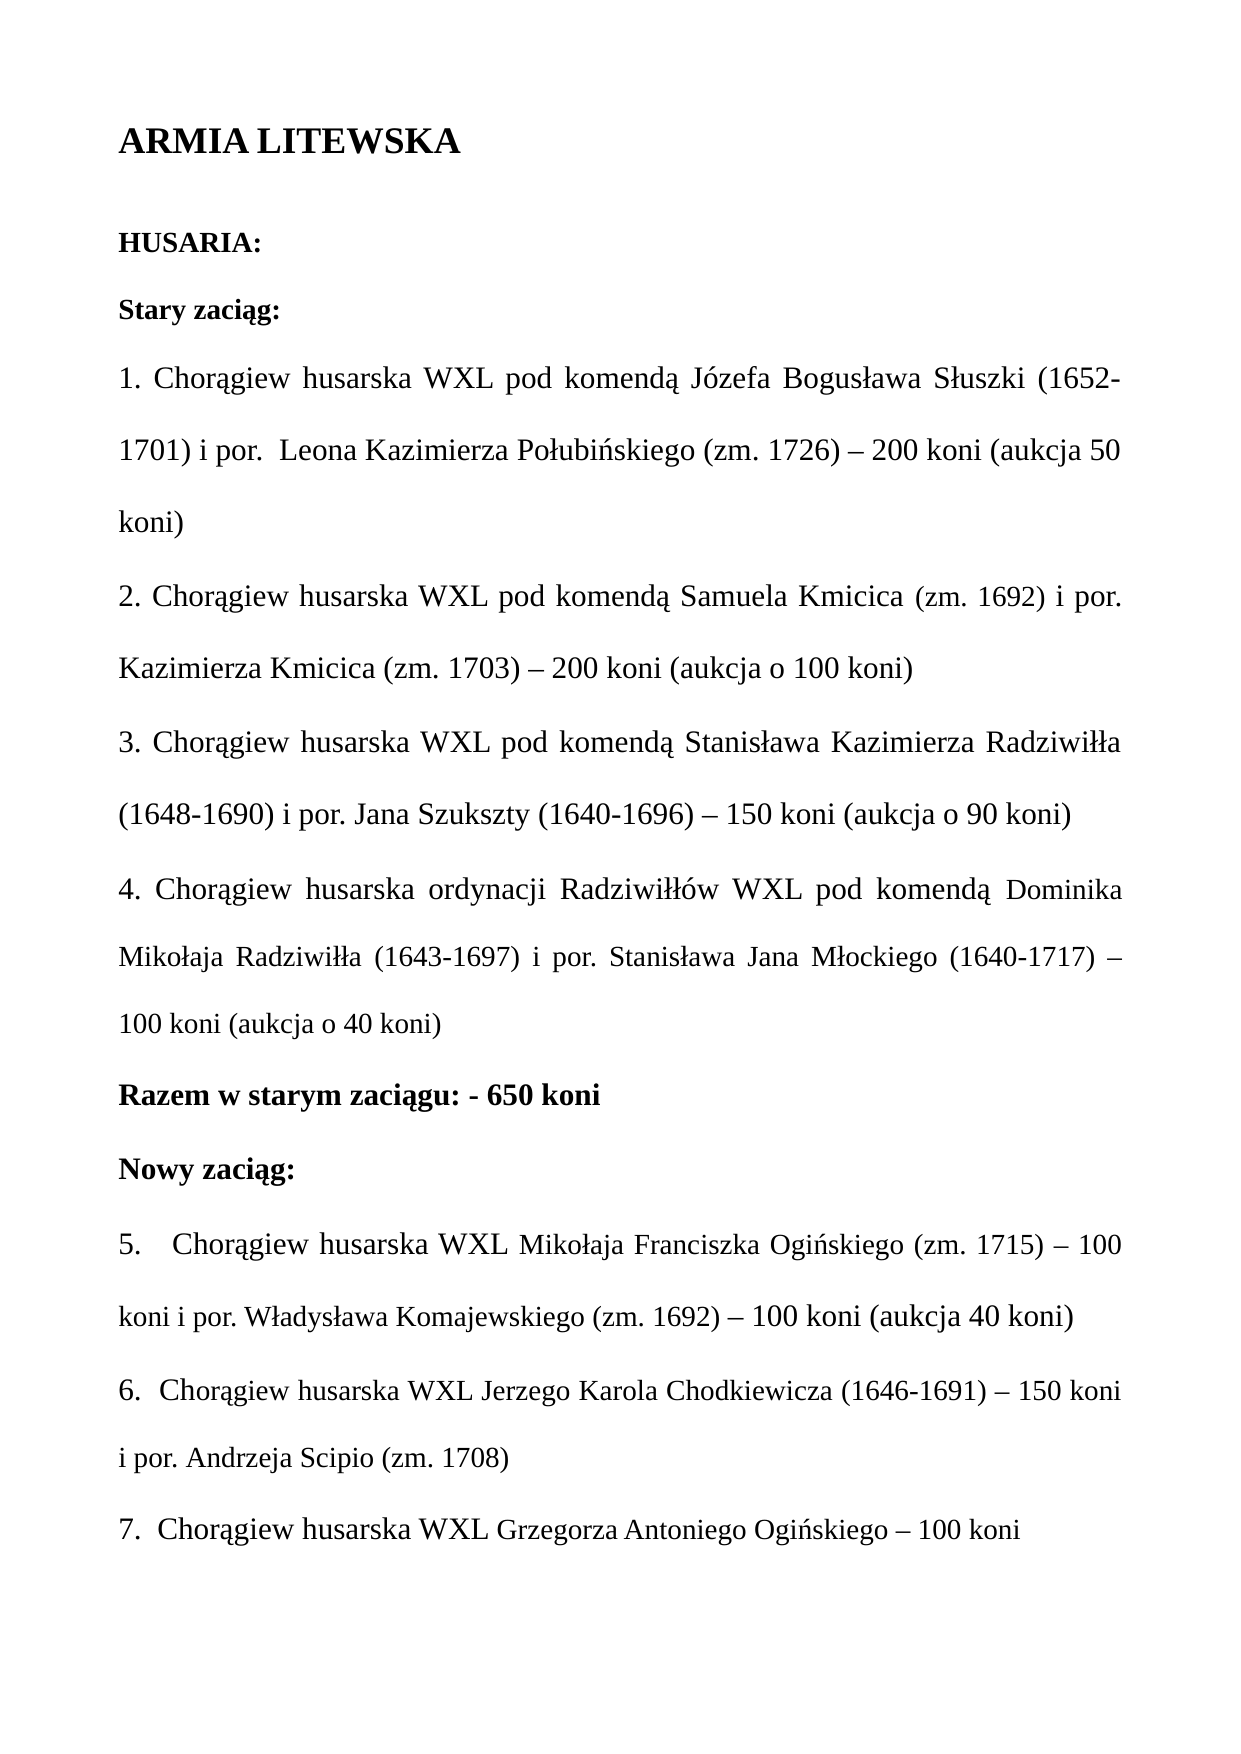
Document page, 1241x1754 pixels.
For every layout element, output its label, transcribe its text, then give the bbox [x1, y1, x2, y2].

list Nowy zaciąg: [118, 1151, 1122, 1186]
list 2. Chorągiew husarska WXL pod komendą Samuela Kmicica (zm. 1692) i por. Kazimierza Kmicica (zm. 1703) – 200 koni (aukcja o 100 koni) [118, 577, 1122, 685]
list Stary zaciąg: [118, 292, 1122, 326]
list 4. Chorągiew husarska ordynacji Radziwiłłów WXL pod komendą Dominika Mikołaja Radziwiłła (1643-1697) i por. Stanisława Jana Młockiego (1640-1717) – 100 koni (aukcja o 40 koni) [118, 870, 1122, 1040]
list 5. Chorągiew husarska WXL Mikołaja Franciszka Ogińskiego (zm. 1715) – 100 koni i por. Władysława Komajewskiego (zm. 1692) – 100 koni (aukcja 40 koni) [118, 1225, 1122, 1333]
list 3. Chorągiew husarska WXL pod komendą Stanisława Kazimierza Radziwiłła (1648-1690) i por. Jana Szukszty (1640-1696) – 150 koni (aukcja o 90 koni) [118, 724, 1122, 832]
list 1. Chorągiew husarska WXL pod komendą Józefa Bogusława Słuszki (1652-1701) i por. Leona Kazimierza Połubińskiego (zm. 1726) – 200 koni (aukcja 50 koni) [118, 359, 1122, 539]
text ARMIA LITEWSKA [118, 118, 1122, 161]
list 6. Chorągiew husarska WXL Jerzego Karola Chodkiewicza (1646-1691) – 150 koni i por. Andrzeja Scipio (zm. 1708) [118, 1371, 1122, 1474]
list 7. Chorągiew husarska WXL Grzegorza Antoniego Ogińskiego – 100 koni [118, 1510, 1122, 1546]
list HUSARIA: [118, 225, 1122, 259]
list Razem w starym zaciągu: - 650 koni [118, 1076, 1122, 1112]
